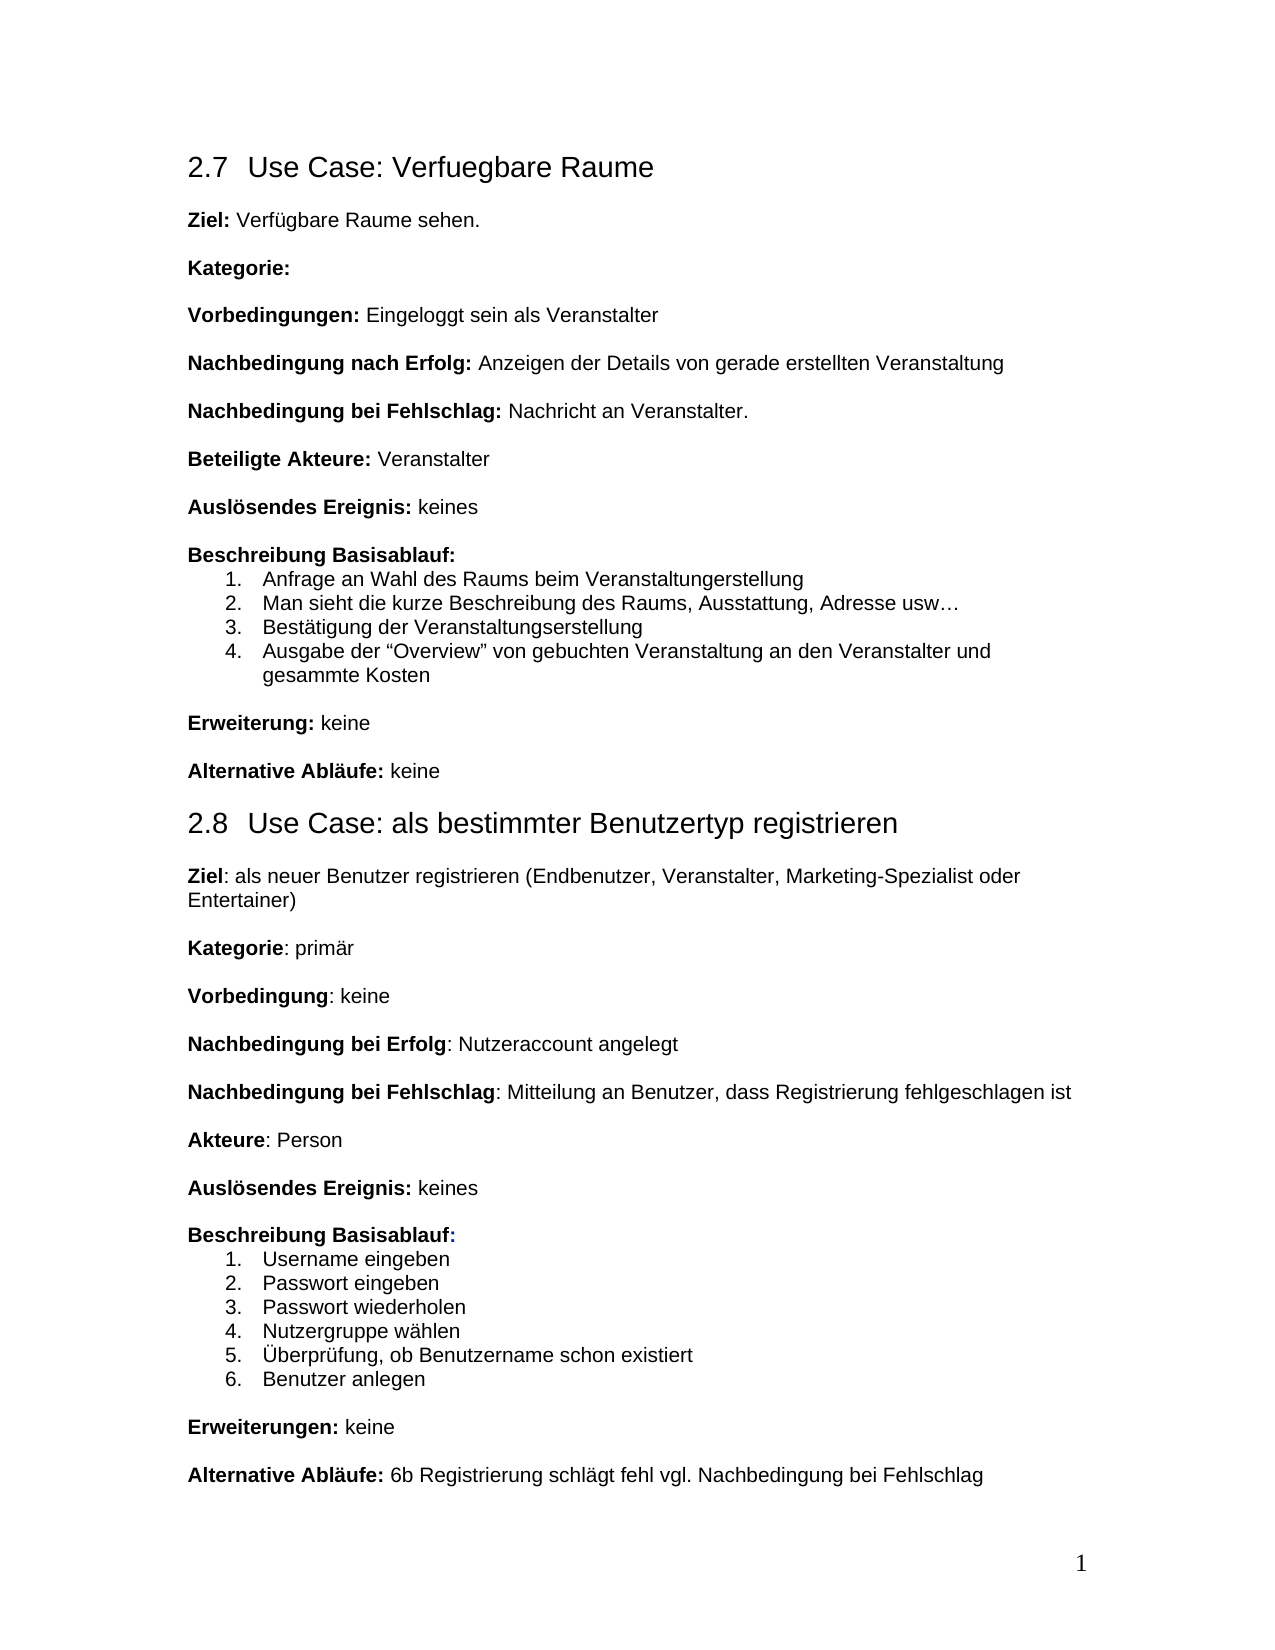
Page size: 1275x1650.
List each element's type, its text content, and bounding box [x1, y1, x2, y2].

list Bestätigung der Veranstaltungserstellung [225, 615, 1087, 639]
list Anfrage an Wahl des Raums beim Veranstaltungerstellung [225, 567, 1087, 591]
text Erweiterungen: keine [187, 1415, 1087, 1439]
subtitle Use Case: als bestimmter Benutzertyp registrieren [187, 806, 1087, 840]
text Kategorie: [187, 255, 1087, 279]
text Alternative Abläufe: keine [187, 758, 1087, 782]
list Man sieht die kurze Beschreibung des Raums, Ausstattung, Adresse usw… [225, 591, 1087, 615]
list Passwort wiederholen [225, 1295, 1087, 1319]
text Beteiligte Akteure: Veranstalter [187, 447, 1087, 471]
text Nachbedingung bei Erfolg: Nutzeraccount angelegt [187, 1032, 1087, 1056]
text Akteure: Person [187, 1127, 1087, 1151]
text Ziel: als neuer Benutzer registrieren (Endbenutzer, Veranstalter, Marketing-Spezialist oder Entertainer) [187, 864, 1087, 912]
text Ziel: Verfügbare Raume sehen. [187, 207, 1087, 231]
text Vorbedingung: keine [187, 984, 1087, 1008]
text Beschreibung Basisablauf: [187, 543, 1087, 567]
text Kategorie: primär [187, 936, 1087, 960]
list Passwort eingeben [225, 1271, 1087, 1295]
subtitle Use Case: Verfuegbare Raume [187, 150, 1087, 183]
text Vorbedingungen: Eingeloggt sein als Veranstalter [187, 303, 1087, 327]
text Nachbedingung bei Fehlschlag: Mitteilung an Benutzer, dass Registrierung fehlgeschlagen ist [187, 1079, 1087, 1103]
text Auslösendes Ereignis: keines [187, 1175, 1087, 1199]
text Nachbedingung nach Erfolg: Anzeigen der Details von gerade erstellten Veranstaltung [187, 351, 1087, 375]
text Alternative Abläufe: 6b Registrierung schlägt fehl vgl. Nachbedingung bei Fehlschlag [187, 1463, 1087, 1487]
text Nachbedingung bei Fehlschlag: Nachricht an Veranstalter. [187, 399, 1087, 423]
text Erweiterung: keine [187, 711, 1087, 734]
list Ausgabe der “Overview” von gebuchten Veranstaltung an den Veranstalter und gesammte Kosten [225, 639, 1087, 687]
list Nutzergruppe wählen [225, 1319, 1087, 1343]
text Auslösendes Ereignis: keines [187, 495, 1087, 519]
list Username eingeben [225, 1247, 1087, 1271]
list Überprüfung, ob Benutzername schon existiert [225, 1343, 1087, 1367]
text Beschreibung Basisablauf: [187, 1223, 1087, 1247]
list Benutzer anlegen [225, 1367, 1087, 1391]
